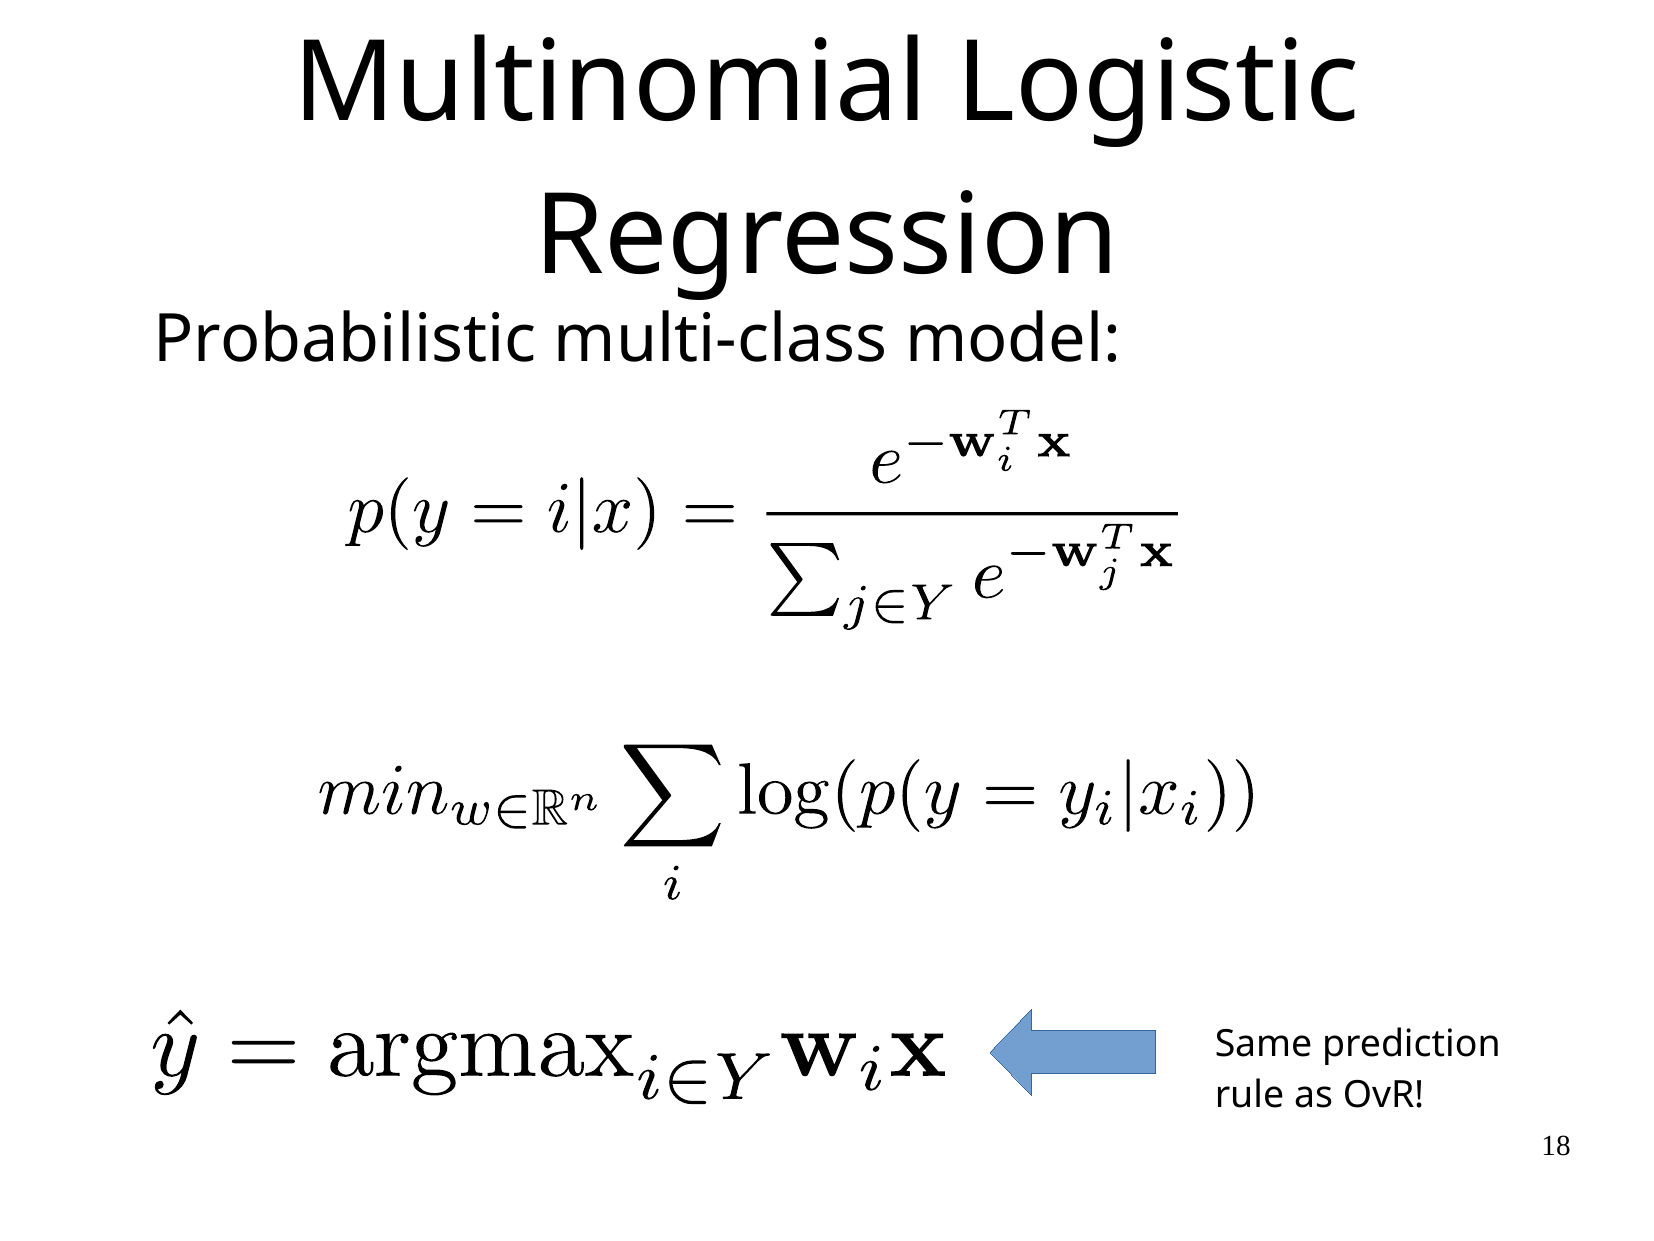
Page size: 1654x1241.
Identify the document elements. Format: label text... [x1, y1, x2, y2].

text_box Same prediction rule as OvR! [1200, 1009, 1546, 1100]
text_box [317, 737, 1261, 901]
title Multinomial Logistic Regression [82, 49, 1571, 257]
text_box [990, 1009, 1156, 1096]
text_box [150, 1009, 947, 1105]
list Probabilistic multi-class model: [82, 290, 1571, 1010]
text_box [345, 409, 1178, 631]
